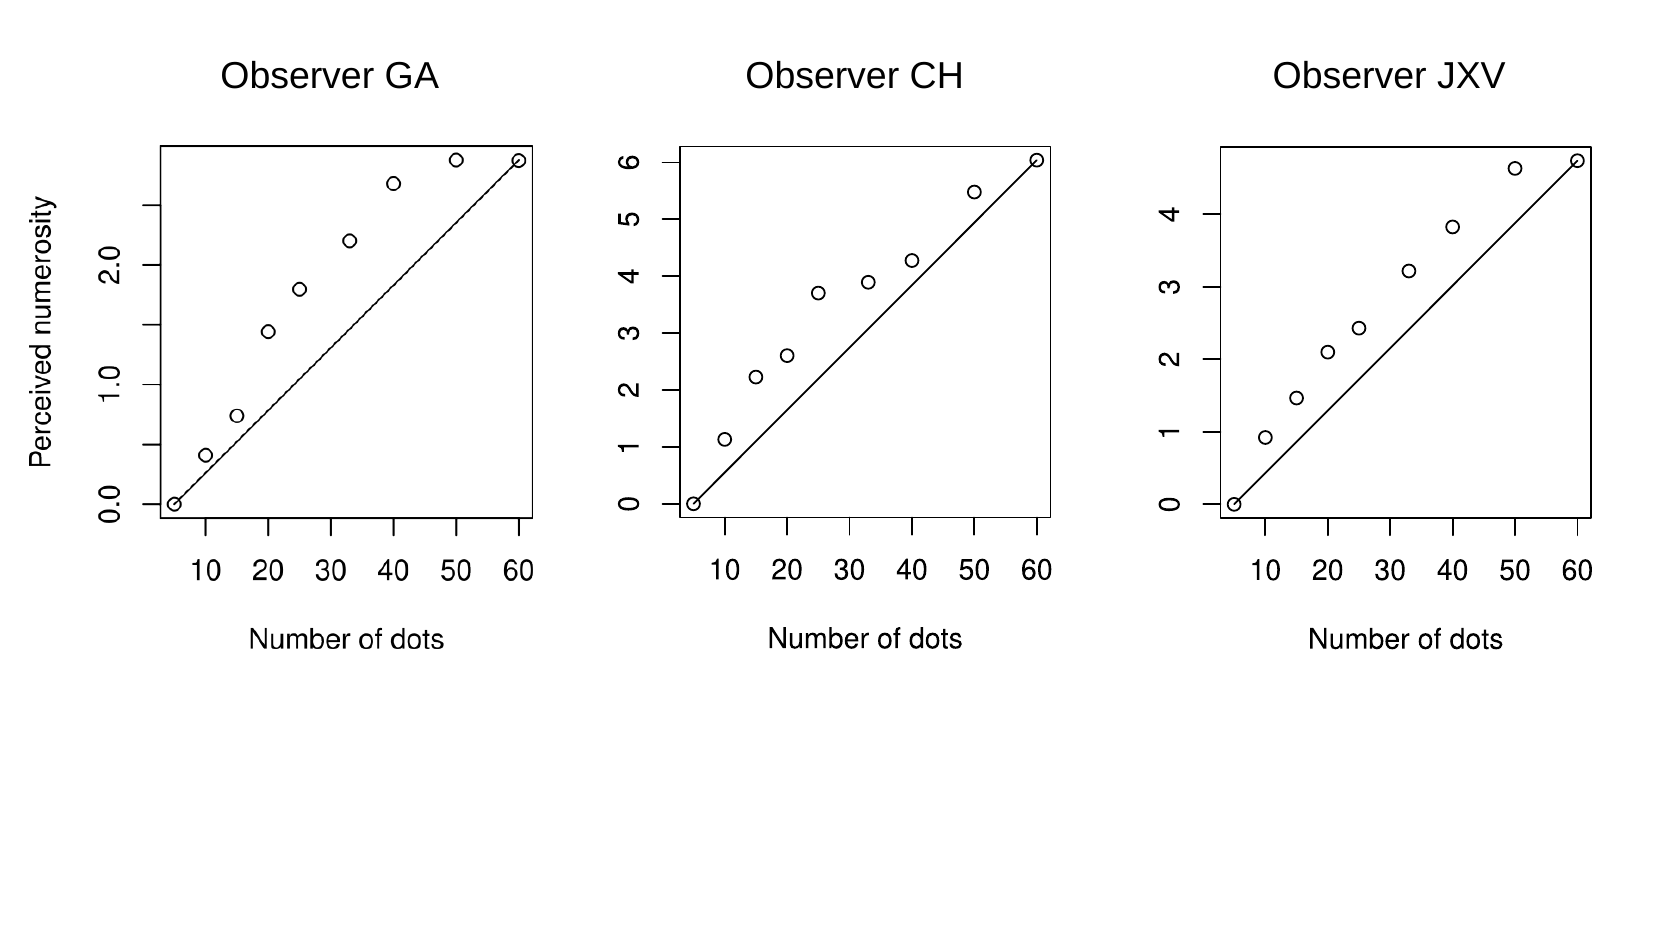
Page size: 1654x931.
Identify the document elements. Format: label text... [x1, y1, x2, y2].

text_box Observer JXV [1130, 47, 1648, 105]
picture [1136, 146, 1593, 650]
picture [29, 145, 533, 649]
text_box Observer GA [71, 47, 589, 105]
picture [596, 145, 1052, 649]
text_box Observer CH [596, 47, 1114, 105]
